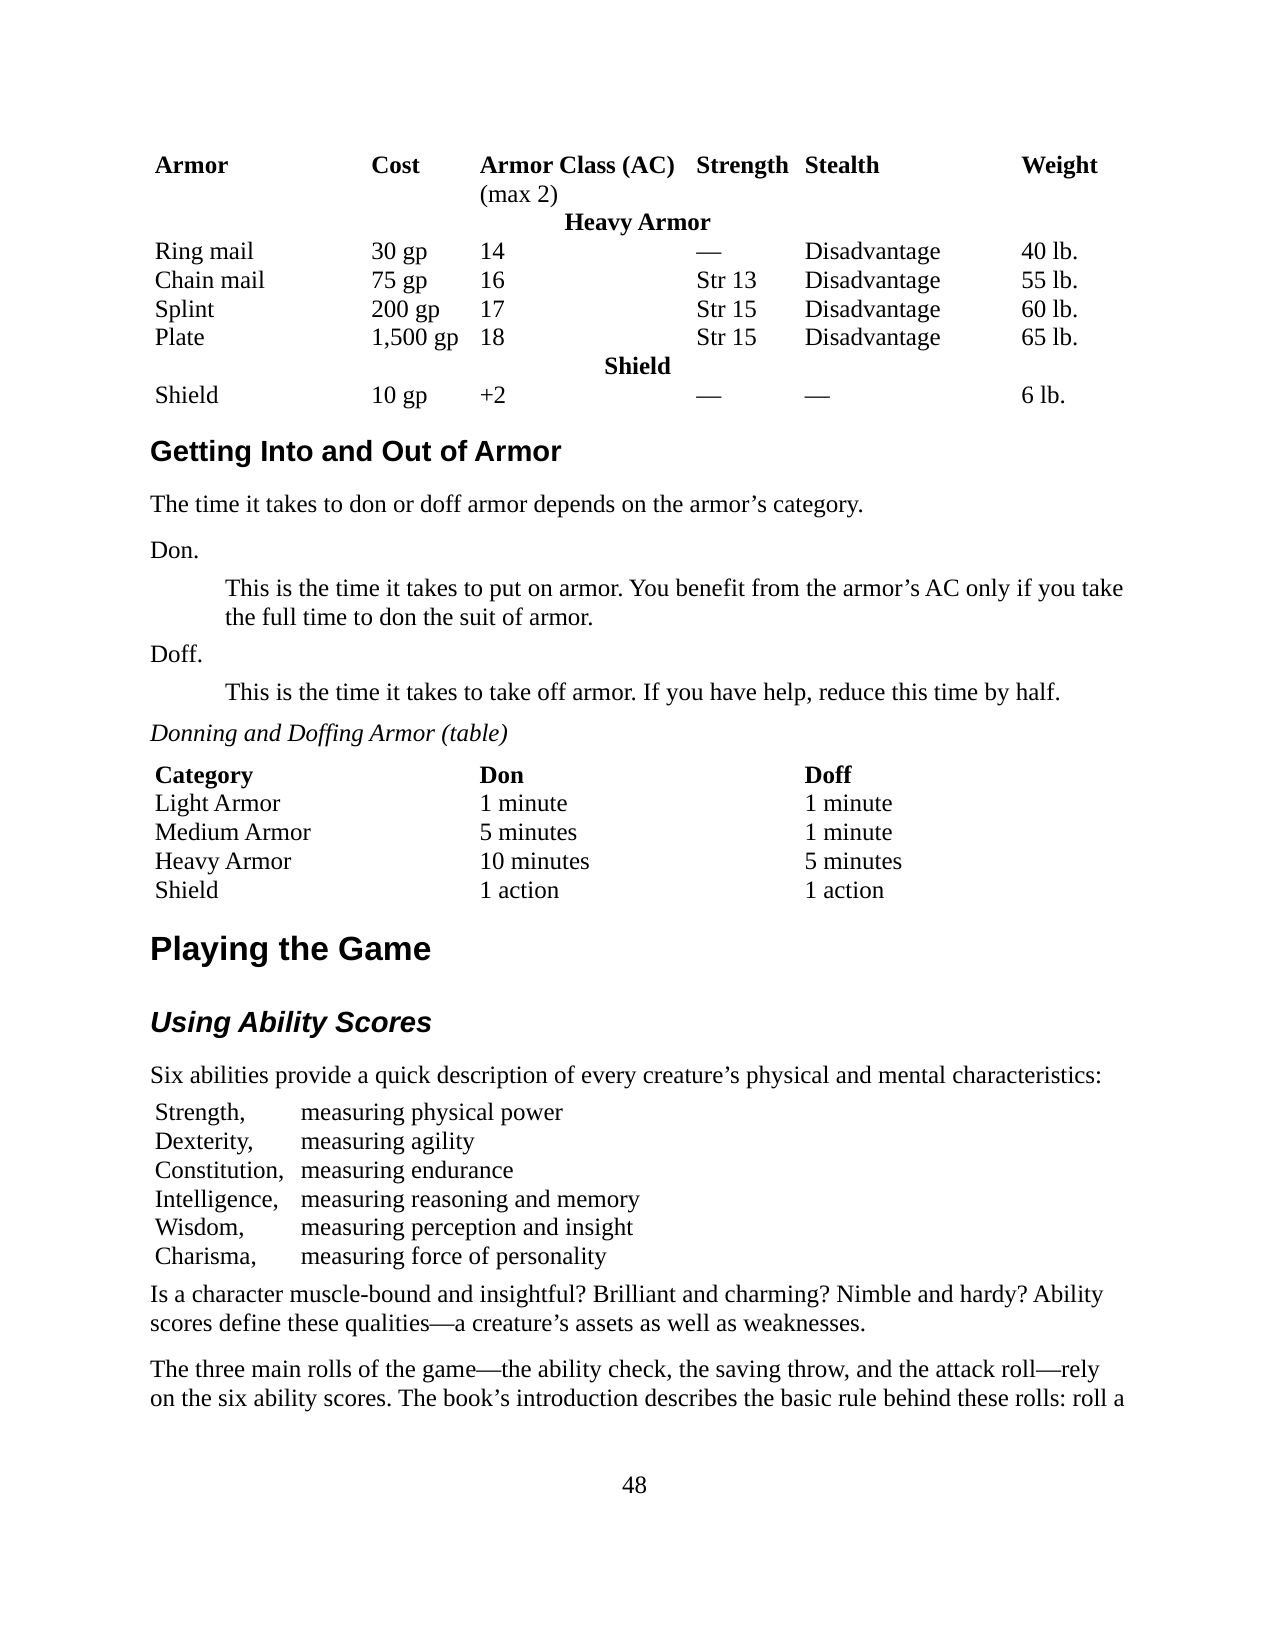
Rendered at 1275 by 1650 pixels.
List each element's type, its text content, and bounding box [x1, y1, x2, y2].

table_header Armor Class (AC) [475, 150, 692, 179]
table_cell 18 [475, 323, 692, 351]
table_cell Ring mail [150, 236, 367, 265]
table_header Strength [692, 150, 800, 179]
table_cell (max 2) [475, 179, 692, 207]
table_cell Intelligence, [150, 1184, 296, 1212]
table_cell Shield [150, 380, 367, 409]
text This is the time it takes to put on armor. You benefit from the armor’s AC only if you take the full time to don the suit of armor. [225, 573, 1125, 631]
table_cell 17 [475, 294, 692, 322]
text Six abilities provide a quick description of every creature’s physical and mental characteristics: [150, 1060, 1125, 1088]
table_header Weight [1017, 150, 1125, 179]
table_cell 200 gp [367, 294, 475, 322]
table_header Don [475, 760, 800, 788]
table_cell 10 minutes [475, 846, 800, 875]
table_header Doff [800, 760, 1125, 788]
table_cell [367, 179, 475, 207]
table_cell Str 15 [692, 323, 800, 351]
table_cell Shield [150, 351, 1125, 380]
table_cell Chain mail [150, 265, 367, 294]
table_cell Wisdom, [150, 1213, 296, 1241]
text The three main rolls of the game—the ability check, the saving throw, and the attack roll—rely on the six ability scores. The book’s introduction describes the basic rule behind these rolls: roll a [150, 1354, 1125, 1412]
subtitle Playing the Game [150, 928, 1125, 967]
table_cell 75 gp [367, 265, 475, 294]
subtitle Getting Into and Out of Armor [150, 434, 1125, 467]
table_header Stealth [800, 150, 1017, 179]
table_cell 30 gp [367, 236, 475, 265]
table_cell Constitution, [150, 1155, 296, 1184]
text Is a character muscle-bound and insightful? Brilliant and charming? Nimble and hardy? Ability scores define these qualities—a creature’s assets as well as weaknesses. [150, 1279, 1125, 1336]
table_cell Disadvantage [800, 294, 1017, 322]
table_cell 60 lb. [1017, 294, 1125, 322]
table_cell [800, 179, 1017, 207]
table_cell Charisma, [150, 1241, 296, 1270]
table_header Cost [367, 150, 475, 179]
table_cell +2 [475, 380, 692, 409]
text This is the time it takes to take off armor. If you have help, reduce this time by half. [225, 677, 1125, 706]
table_cell 5 minutes [800, 846, 1125, 875]
table_cell 10 gp [367, 380, 475, 409]
table_header Category [150, 760, 475, 788]
table_cell 1 minute [800, 789, 1125, 817]
table_cell Splint [150, 294, 367, 322]
text The time it takes to don or doff armor depends on the armor’s category. [150, 489, 1125, 517]
table_cell Heavy Armor [150, 846, 475, 875]
table_cell 55 lb. [1017, 265, 1125, 294]
table_cell — [692, 380, 800, 409]
table_cell Str 13 [692, 265, 800, 294]
table_cell [692, 179, 800, 207]
table_cell [150, 179, 367, 207]
table_cell 5 minutes [475, 817, 800, 846]
table_cell Plate [150, 323, 367, 351]
table_cell Medium Armor [150, 817, 475, 846]
table_cell measuring endurance [296, 1155, 1125, 1184]
table_cell [1017, 179, 1125, 207]
table_cell Disadvantage [800, 323, 1017, 351]
table_cell measuring force of personality [296, 1241, 1125, 1270]
table_cell Dexterity, [150, 1126, 296, 1155]
table_cell 1 action [800, 875, 1125, 903]
table_cell measuring agility [296, 1126, 1125, 1155]
table_cell Heavy Armor [150, 208, 1125, 236]
table_cell 1 minute [800, 817, 1125, 846]
table_cell Disadvantage [800, 236, 1017, 265]
table_cell 40 lb. [1017, 236, 1125, 265]
table_header Strength, [150, 1098, 296, 1126]
table_cell 16 [475, 265, 692, 294]
table_cell 65 lb. [1017, 323, 1125, 351]
text Don. [150, 535, 1125, 564]
table_header Armor [150, 150, 367, 179]
table_cell 1 action [475, 875, 800, 903]
table_cell 1,500 gp [367, 323, 475, 351]
table_cell 1 minute [475, 789, 800, 817]
table_cell Str 15 [692, 294, 800, 322]
subtitle Using Ability Scores [150, 1005, 1125, 1038]
table_header measuring physical power [296, 1098, 1125, 1126]
table_cell 14 [475, 236, 692, 265]
table_cell Shield [150, 875, 475, 903]
table_cell — [692, 236, 800, 265]
table_cell — [800, 380, 1017, 409]
table_cell 6 lb. [1017, 380, 1125, 409]
table_cell Light Armor [150, 789, 475, 817]
table_cell measuring perception and insight [296, 1213, 1125, 1241]
text Doff. [150, 639, 1125, 668]
text Donning and Doffing Armor (table) [150, 718, 1125, 747]
table_cell measuring reasoning and memory [296, 1184, 1125, 1212]
table_cell Disadvantage [800, 265, 1017, 294]
